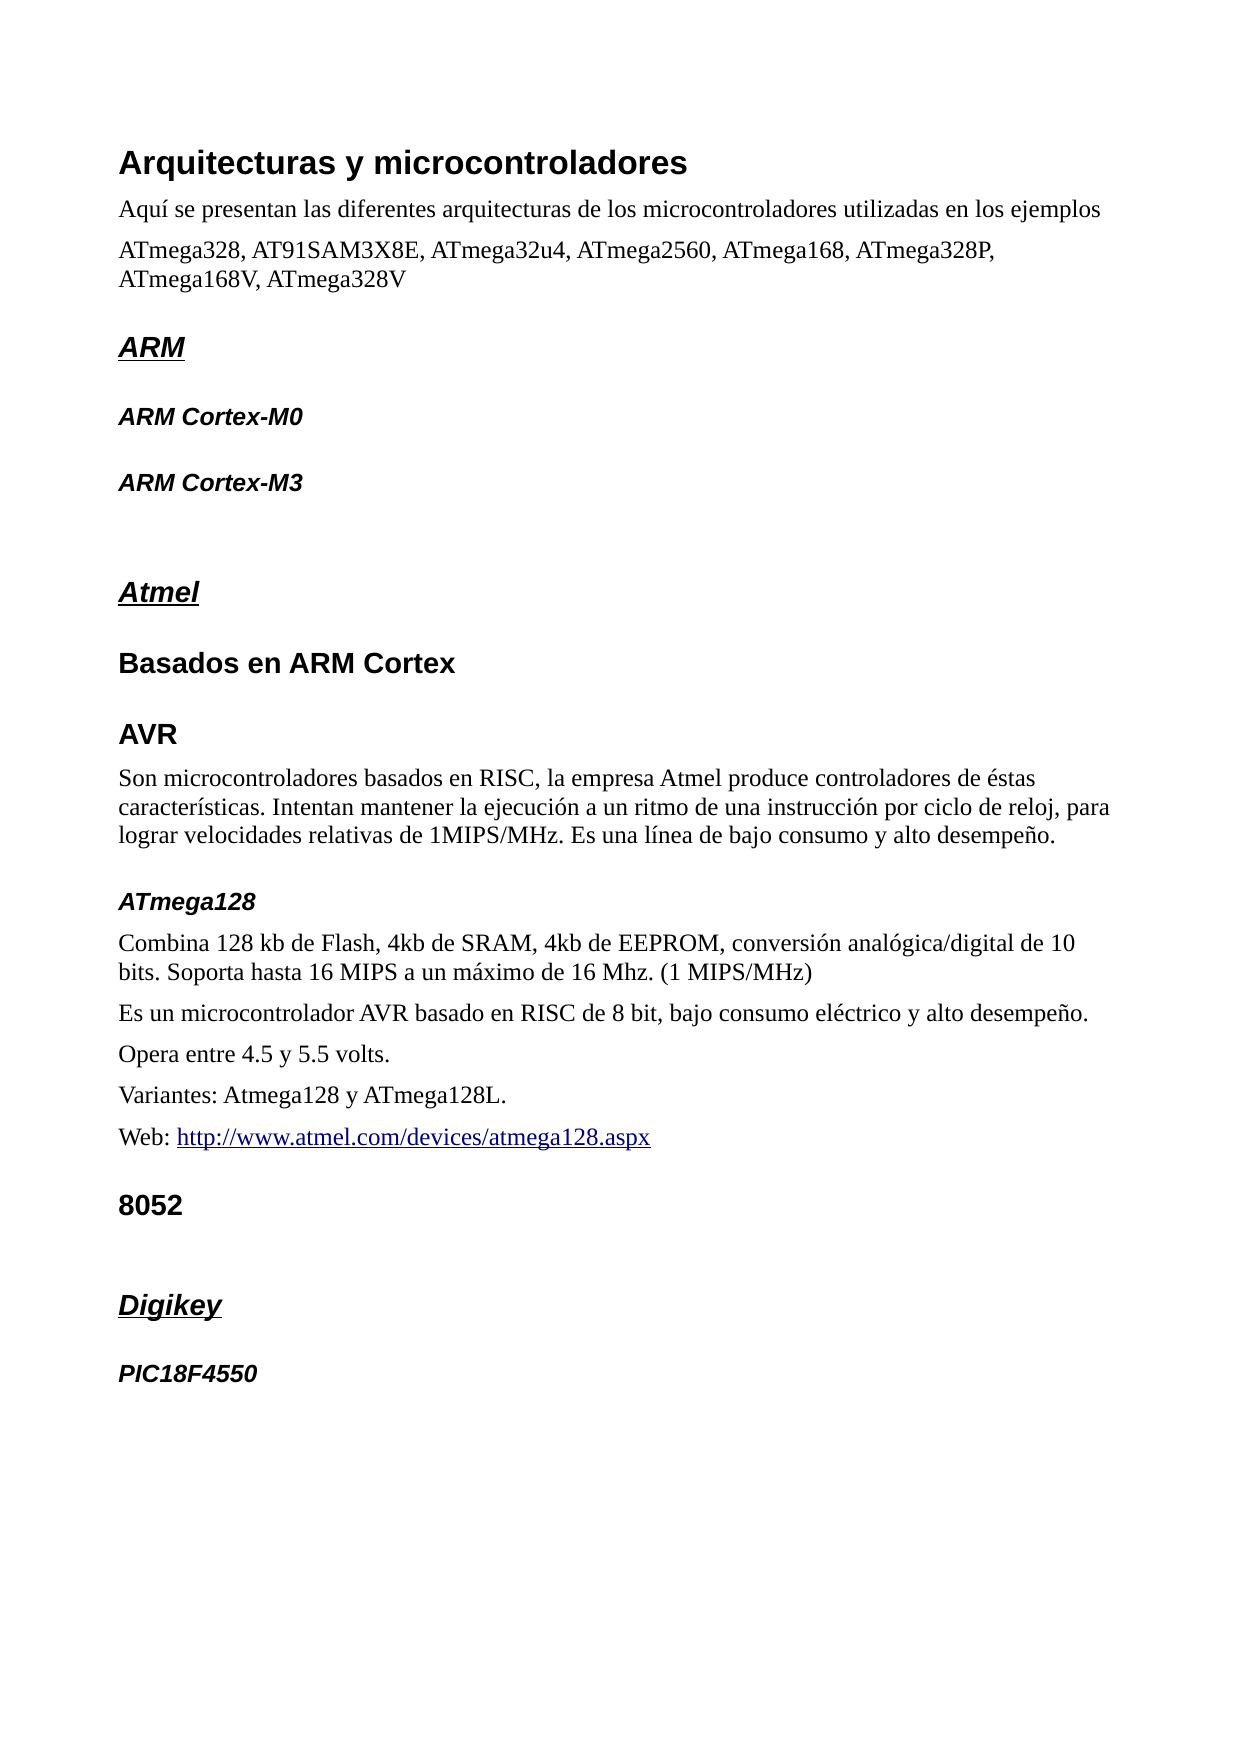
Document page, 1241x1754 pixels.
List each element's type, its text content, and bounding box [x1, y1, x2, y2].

subtitle PIC18F4550 [118, 1359, 1122, 1387]
text Es un microcontrolador AVR basado en RISC de 8 bit, bajo consumo eléctrico y alto desempeño. [118, 998, 1122, 1027]
subtitle 8052 [118, 1188, 1122, 1221]
subtitle ARM [118, 331, 1122, 364]
text Opera entre 4.5 y 5.5 volts. [118, 1039, 1122, 1068]
subtitle ATmega128 [118, 887, 1122, 915]
subtitle Digikey [118, 1288, 1122, 1321]
text Son microcontroladores basados en RISC, la empresa Atmel produce controladores de éstas características. Intentan mantener la ejecución a un ritmo de una instrucción por ciclo de reloj, para lograr velocidades relativas de 1MIPS/MHz. Es una línea de bajo consumo y alto desempeño. [118, 763, 1122, 849]
text Variantes: Atmega128 y ATmega128L. [118, 1080, 1122, 1109]
text ATmega328, AT91SAM3X8E, ATmega32u4, ATmega2560, ATmega168, ATmega328P, ATmega168V, ATmega328V [118, 236, 1122, 293]
subtitle Arquitecturas y microcontroladores [118, 143, 1122, 182]
subtitle Basados en ARM Cortex [118, 646, 1122, 679]
text Combina 128 kb de Flash, 4kb de SRAM, 4kb de EEPROM, conversión analógica/digital de 10 bits. Soporta hasta 16 MIPS a un máximo de 16 Mhz. (1 MIPS/MHz) [118, 928, 1122, 985]
text Web: http://www.atmel.com/devices/atmega128.aspx [118, 1122, 1122, 1150]
subtitle ARM Cortex-M0 [118, 402, 1122, 430]
subtitle Atmel [118, 575, 1122, 608]
text Aquí se presentan las diferentes arquitecturas de los microcontroladores utilizadas en los ejemplos [118, 194, 1122, 223]
subtitle ARM Cortex-M3 [118, 468, 1122, 496]
subtitle AVR [118, 717, 1122, 751]
